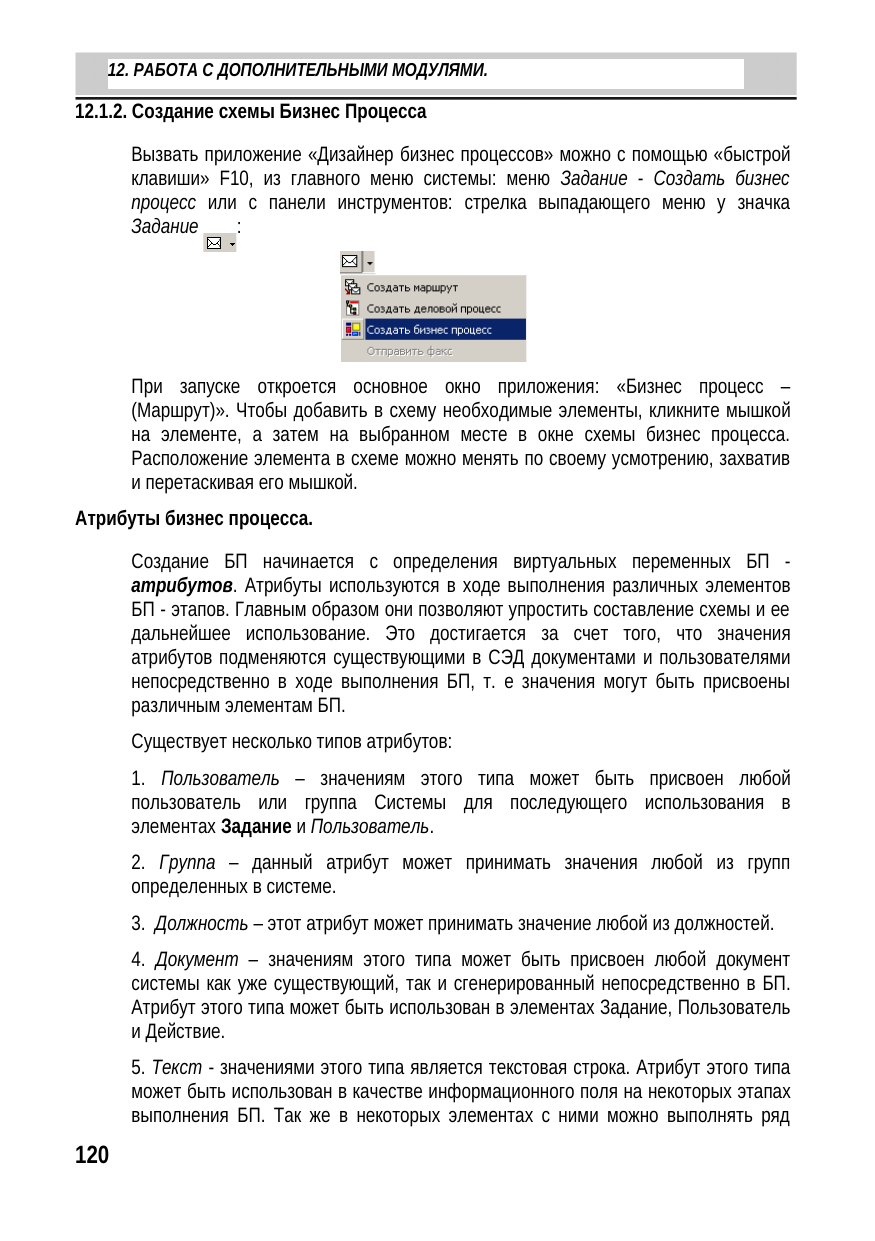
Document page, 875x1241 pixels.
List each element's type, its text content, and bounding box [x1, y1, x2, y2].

text 4. Документ – значениям этого типа может быть присвоен любой документ системы как уже существующий, так и сгенерированный непосредственно в БП. Атрибут этого типа может быть использован в элементах Задание, Пользователь и Действие. [131, 947, 791, 1043]
text Создание БП начинается с определения виртуальных переменных БП - атрибутов. Атрибуты используются в ходе выполнения различных элементов БП - этапов. Главным образом они позволяют упростить составление схемы и ее дальнейшее использование. Это достигается за счет того, что значения атрибутов подменяются существующими в СЭД документами и пользователями непосредственно в ходе выполнения БП, т. е значения могут быть присвоены различным элементам БП. [131, 549, 791, 717]
text 3. Должность ­– этот атрибут может принимать значение любой из должностей. [131, 911, 791, 934]
text Существует несколько типов атрибутов: [131, 729, 791, 753]
text 2. Группа – данный атрибут может принимать значения любой из групп определенных в системе. [131, 850, 791, 898]
text При запуске откроется основное окно приложения: «Бизнес процесс – (Маршрут)». Чтобы добавить в схему необходимые элементы, кликните мышкой на элементе, а затем на выбранном месте в окне схемы бизнес процесса. Расположение элемента в схеме можно менять по своему усмотрению, захватив и перетаскивая его мышкой. [131, 374, 791, 494]
subtitle Атрибуты бизнес процесса. [75, 506, 791, 530]
text 1. Пользователь – значениям этого типа может быть присвоен любой пользователь или группа Системы для последующего использования в элементах Задание и Пользователь. [131, 766, 791, 838]
text Вызвать приложение «Дизайнер бизнес процессов» можно с помощью «быстрой клавиши» F10, из главного меню системы: меню Задание - Создать бизнес процесс или с панели инструментов: стрелка выпадающего меню у значка Задание : [131, 142, 791, 251]
text 5. Текст - значениями этого типа является текстовая строка. Атрибут этого типа может быть использован в качестве информационного поля на некоторых этапах выполнения БП. Так же в некоторых элементах с ними можно выполнять ряд [131, 1055, 791, 1127]
subtitle 12.1.2. Создание схемы Бизнес Процесса [75, 100, 791, 123]
